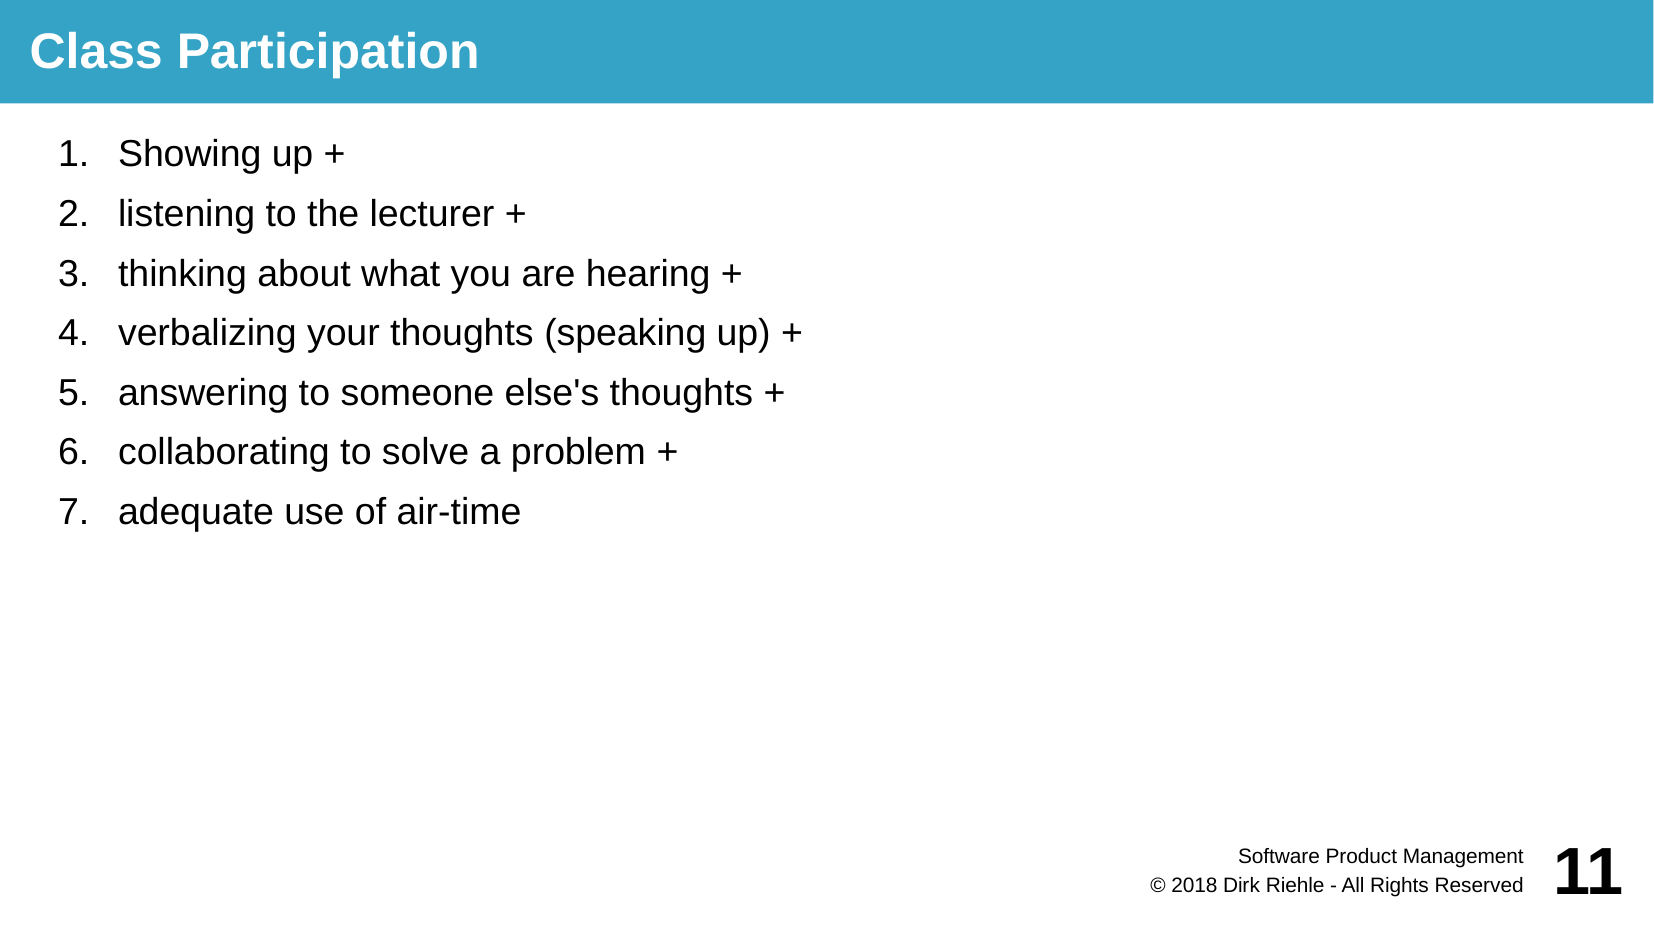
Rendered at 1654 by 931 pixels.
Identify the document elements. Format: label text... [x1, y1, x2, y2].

title Class Participation [0, 0, 1654, 104]
list Showing up + listening to the lecturer + thinking about what you are hearing + verbalizing your thoughts (speaking up) + answering to someone else's thoughts + collaborating to solve a problem + adequate use of air-time [29, 132, 1625, 813]
